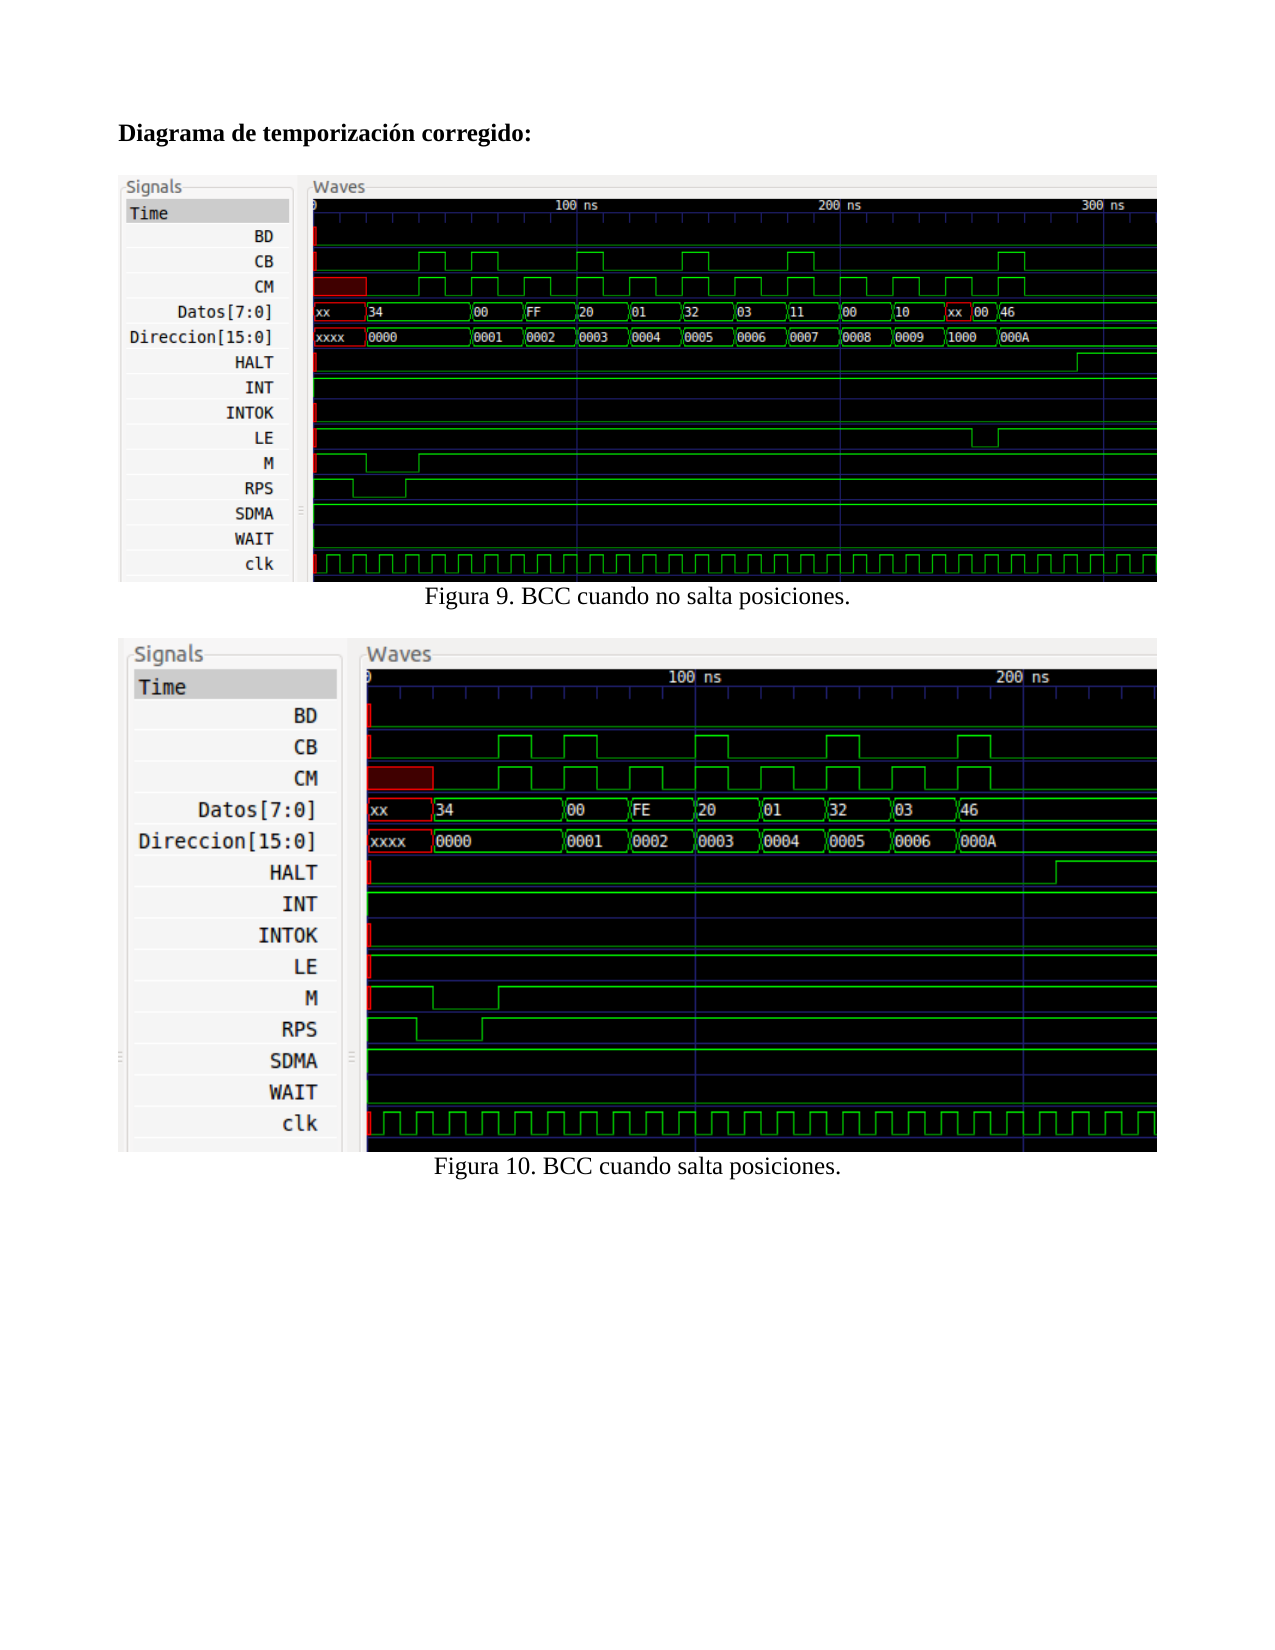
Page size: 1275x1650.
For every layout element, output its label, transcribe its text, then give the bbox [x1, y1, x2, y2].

picture [118, 638, 1157, 1152]
text Figura 10. BCC cuando salta posiciones. [118, 1152, 1157, 1180]
text Diagrama de temporización corregido: [118, 118, 1157, 147]
text Figura 9. BCC cuando no salta posiciones. [118, 582, 1157, 610]
picture [118, 175, 1157, 582]
